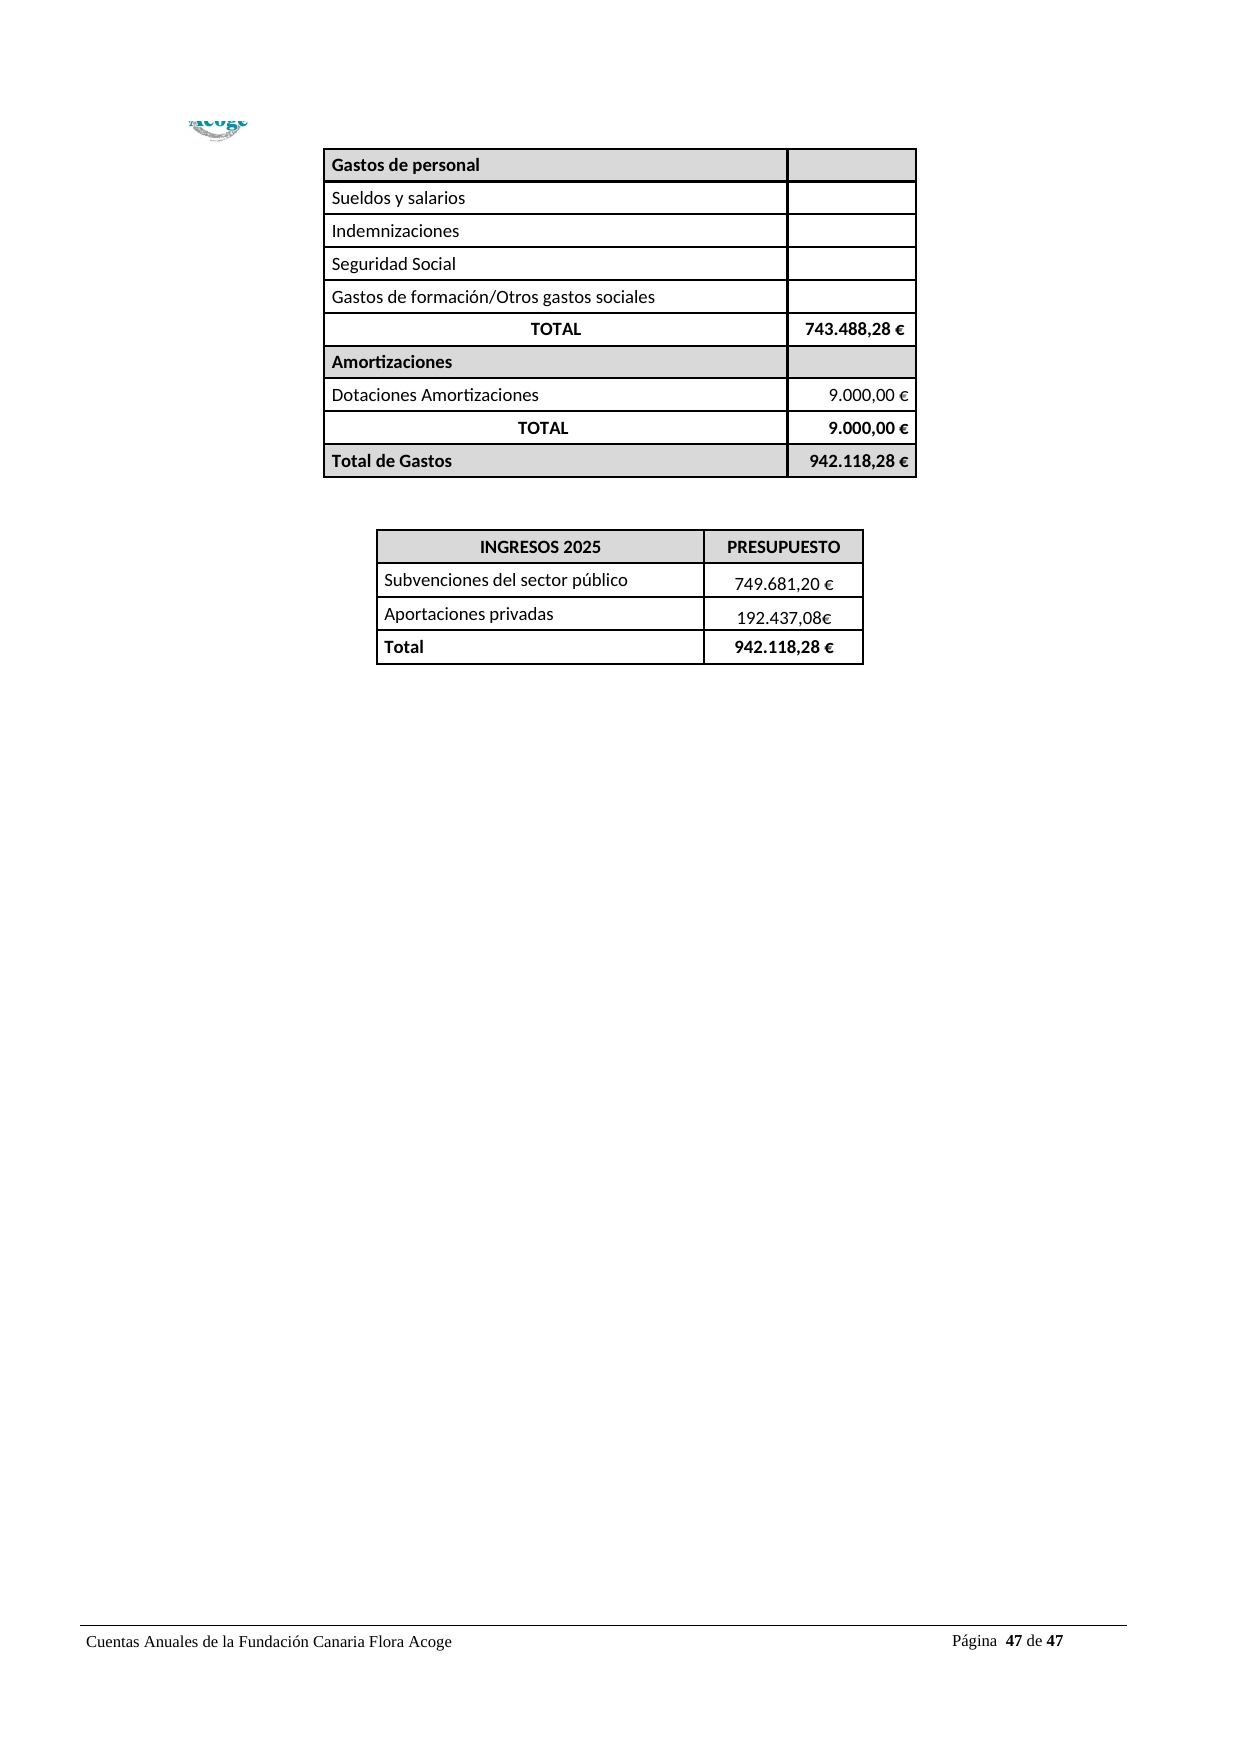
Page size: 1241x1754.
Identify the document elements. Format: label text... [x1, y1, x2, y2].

table_cell 9.000,00 € [789, 379, 915, 410]
table_cell Total [378, 631, 703, 662]
table_cell Dotaciones Amortizaciones [325, 379, 786, 410]
table_cell Total de Gastos [325, 445, 786, 476]
table_cell 942.118,28 € [789, 445, 915, 476]
table_cell TOTAL [325, 412, 786, 443]
table_cell Gastos de personal [325, 150, 786, 180]
table_cell Gastos de formación/Otros gastos sociales [325, 281, 786, 312]
table_cell Sueldos y salarios [325, 183, 786, 213]
table_cell [789, 183, 915, 213]
table_cell 749.681,20 € [705, 564, 862, 596]
table_cell 942.118,28 € [705, 631, 862, 662]
table_cell Aportaciones privadas [378, 598, 703, 629]
table_cell TOTAL [325, 314, 786, 344]
table_cell [789, 281, 915, 312]
table_cell [789, 248, 915, 279]
table_header INGRESOS 2025 [378, 531, 703, 562]
table_header PRESUPUESTO [705, 531, 862, 562]
table_cell Subvenciones del sector público [378, 564, 703, 596]
table_cell Indemnizaciones [325, 215, 786, 246]
table_cell Amortizaciones [325, 347, 786, 377]
table_cell 9.000,00 € [789, 412, 915, 443]
table_cell [789, 347, 915, 377]
table_cell [789, 215, 915, 246]
table_cell 743.488,28 € [789, 314, 915, 344]
table_cell 192.437,08€ [705, 598, 862, 629]
table_cell [789, 150, 915, 180]
table_cell Seguridad Social [325, 248, 786, 279]
